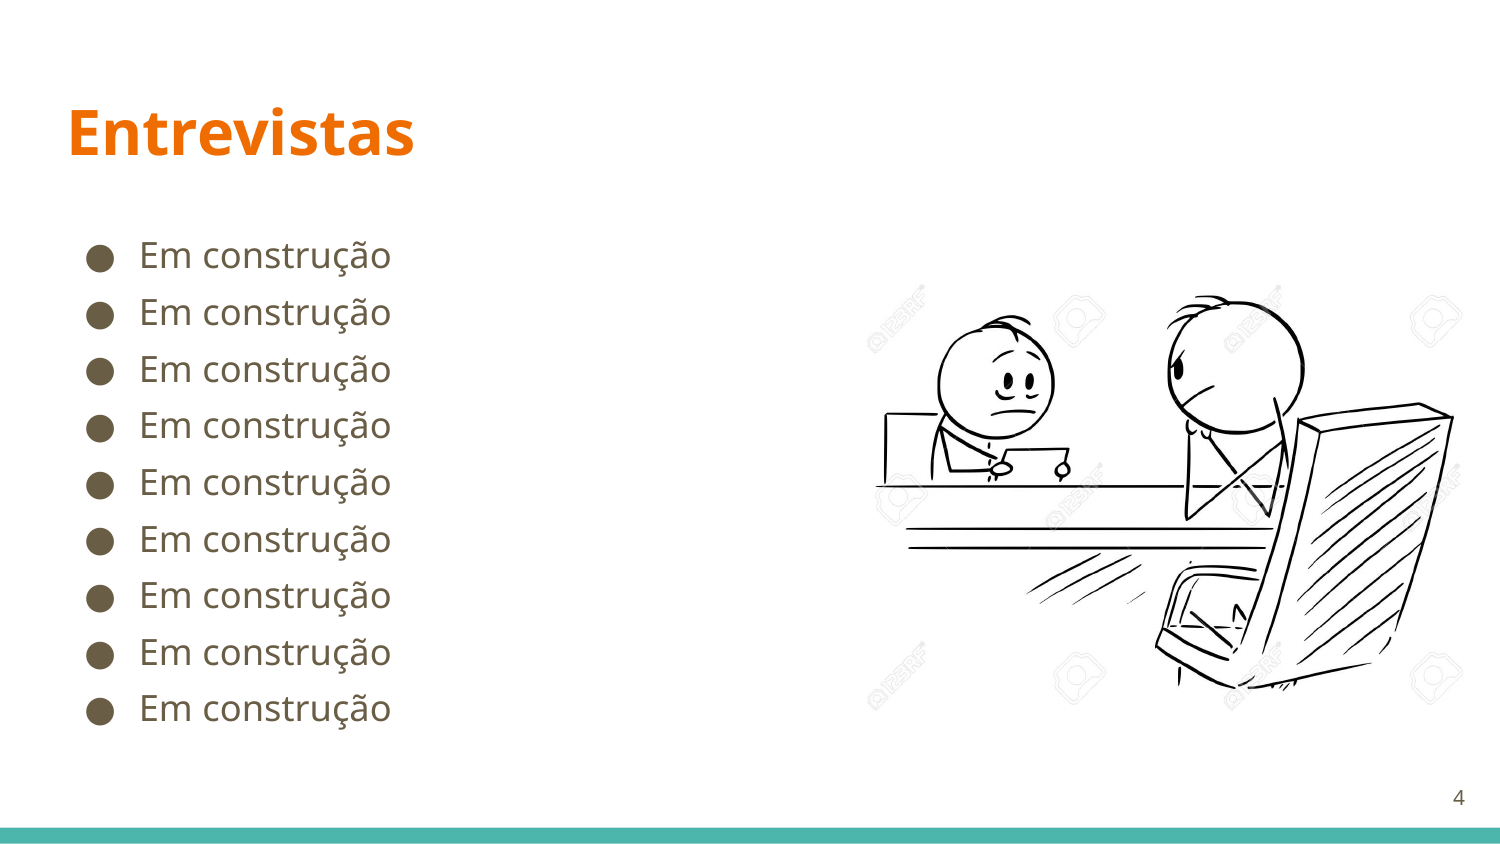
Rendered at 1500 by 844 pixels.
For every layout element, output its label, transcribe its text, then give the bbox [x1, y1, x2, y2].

list Em construção Em construção Em construção Em construção Em construção Em construção Em construção Em construção Em construção [51, 207, 819, 750]
slide_number [1389, 764, 1480, 830]
picture [849, 269, 1480, 717]
title Entrevistas [51, 72, 1449, 189]
